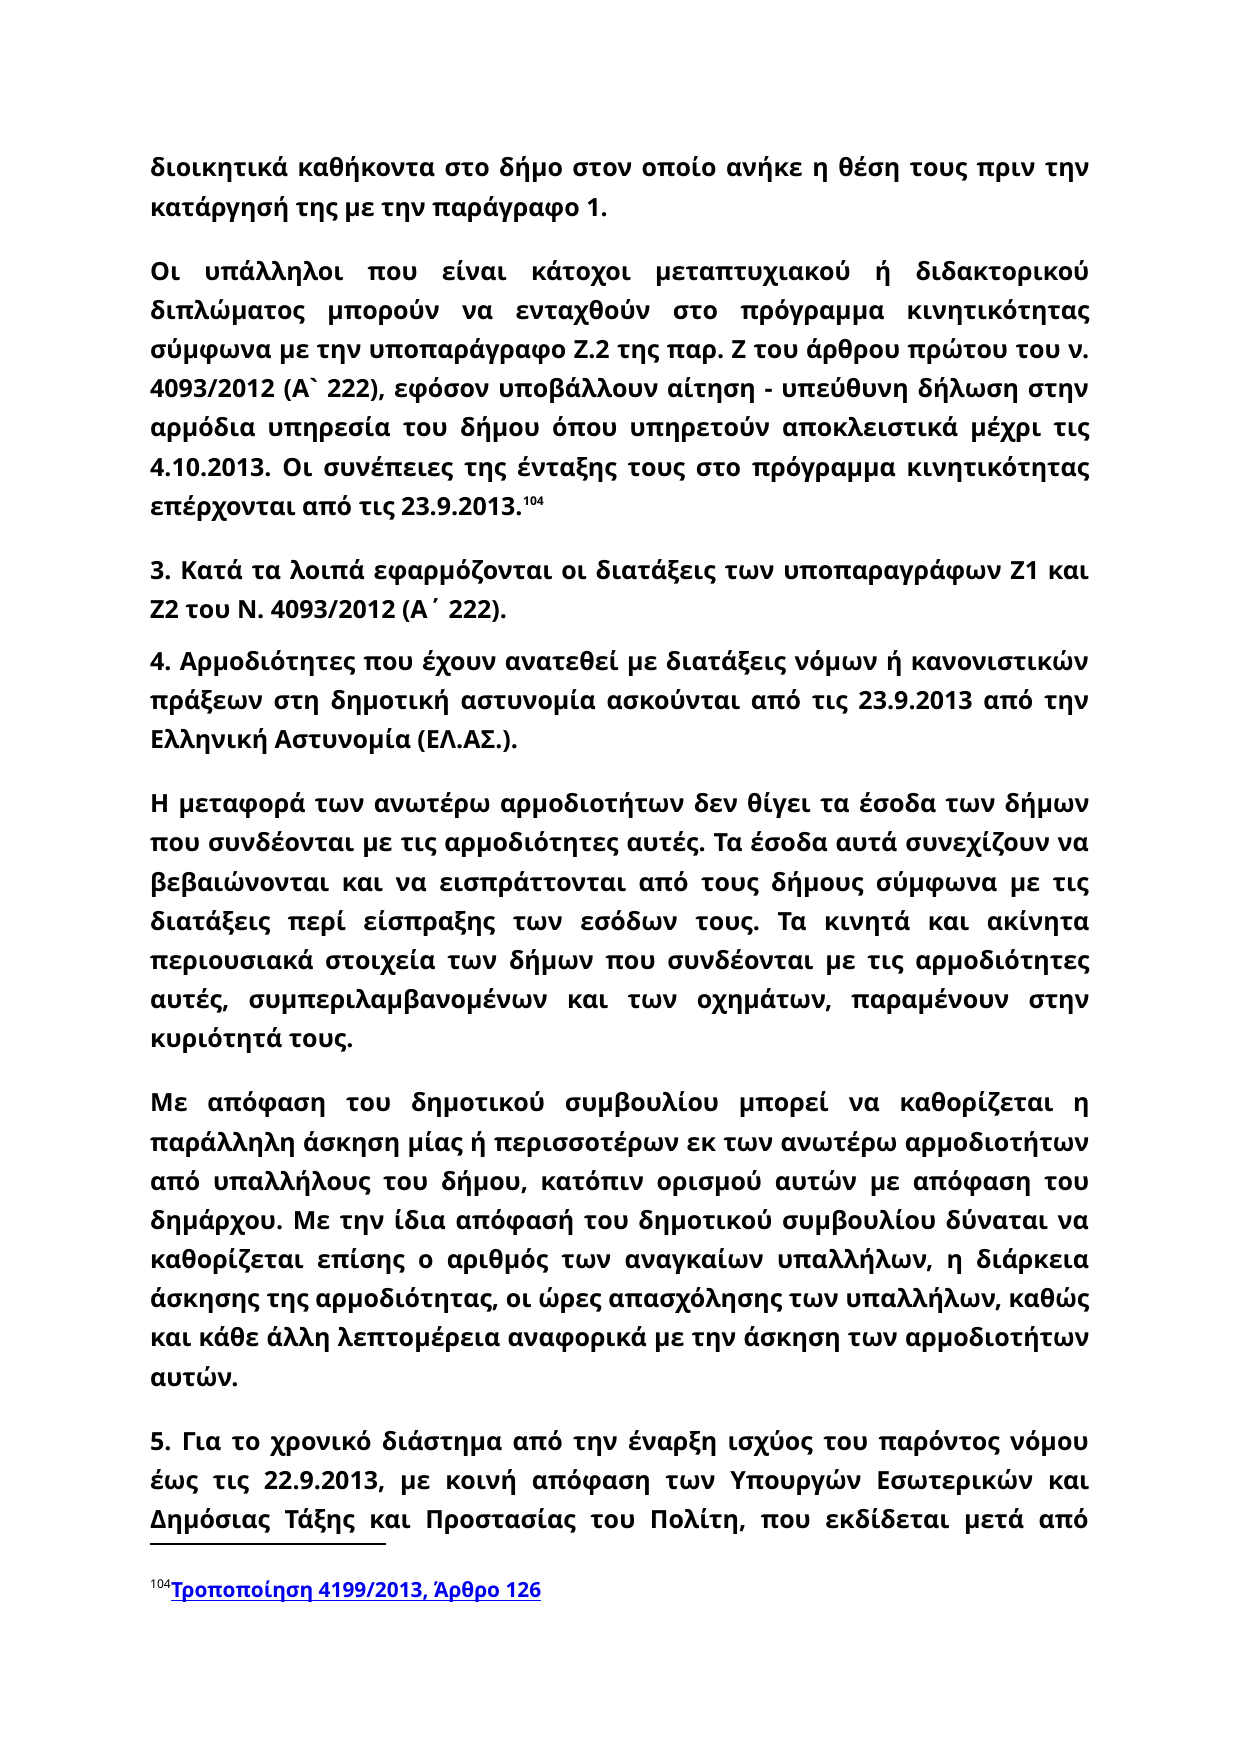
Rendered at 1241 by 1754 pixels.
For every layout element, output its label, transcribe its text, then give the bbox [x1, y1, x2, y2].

text 5. Για το χρονικό διάστημα από την έναρξη ισχύος του παρόντος νόμου έως τις 22.9.2013, με κοινή απόφαση των Υπουργών Εσωτερικών και Δημόσιας Τάξης και Προστασίας του Πολίτη, που εκδίδεται μετά από [150, 1423, 1090, 1536]
text Με απόφαση του δημοτικού συμβουλίου μπορεί να καθορίζεται η παράλληλη άσκηση μίας ή περισσοτέρων εκ των ανωτέρω αρμοδιοτήτων από υπαλλήλους του δήμου, κατόπιν ορισμού αυτών με απόφαση του δημάρχου. Με την ίδια απόφασή του δημοτικού συμβουλίου δύναται να καθορίζεται επίσης ο αριθμός των αναγκαίων υπαλλήλων, η διάρκεια άσκησης της αρμοδιότητας, οι ώρες απασχόλησης των υπαλλήλων, καθώς και κάθε άλλη λεπτομέρεια αναφορικά με την άσκηση των αρμοδιοτήτων αυτών. [150, 1085, 1090, 1393]
text Τροποποίηση 4199/2013, Άρθρο 126 [150, 1576, 1090, 1604]
text 4. Αρμοδιότητες που έχουν ανατεθεί με διατάξεις νόμων ή κανονιστικών πράξεων στη δημοτική αστυνομία ασκούνται από τις 23.9.2013 από την Ελληνική Αστυνομία (ΕΛ.ΑΣ.). [150, 643, 1090, 756]
text διοικητικά καθήκοντα στο δήμο στον οποίο ανήκε η θέση τους πριν την κατάργησή της με την παράγραφο 1. [150, 150, 1090, 223]
text 3. Κατά τα λοιπά εφαρμόζονται οι διατάξεις των υποπαραγράφων Ζ1 και Ζ2 του Ν. 4093/2012 (Α΄ 222). [150, 552, 1090, 626]
text Η μεταφορά των ανωτέρω αρμοδιοτήτων δεν θίγει τα έσοδα των δήμων που συνδέονται με τις αρμοδιότητες αυτές. Τα έσοδα αυτά συνεχίζουν να βεβαιώνονται και να εισπράττονται από τους δήμους σύμφωνα με τις διατάξεις περί είσπραξης των εσόδων τους. Τα κινητά και ακίνητα περιουσιακά στοιχεία των δήμων που συνδέονται με τις αρμοδιότητες αυτές, συμπεριλαμβανομένων και των οχημάτων, παραμένουν στην κυριότητά τους. [150, 786, 1090, 1055]
text Οι υπάλληλοι που είναι κάτοχοι μεταπτυχιακού ή διδακτορικού διπλώματος μπορούν να ενταχθούν στο πρόγραμμα κινητικότητας σύμφωνα με την υποπαράγραφο Ζ.2 της παρ. Ζ του άρθρου πρώτου του ν. 4093/2012 (Α` 222), εφόσον υποβάλλουν αίτηση - υπεύθυνη δήλωση στην αρμόδια υπηρεσία του δήμου όπου υπηρετούν αποκλειστικά μέχρι τις 4.10.2013. Οι συνέπειες της ένταξης τους στο πρόγραμμα κινητικότητας επέρχονται από τις 23.9.2013. [150, 253, 1090, 522]
